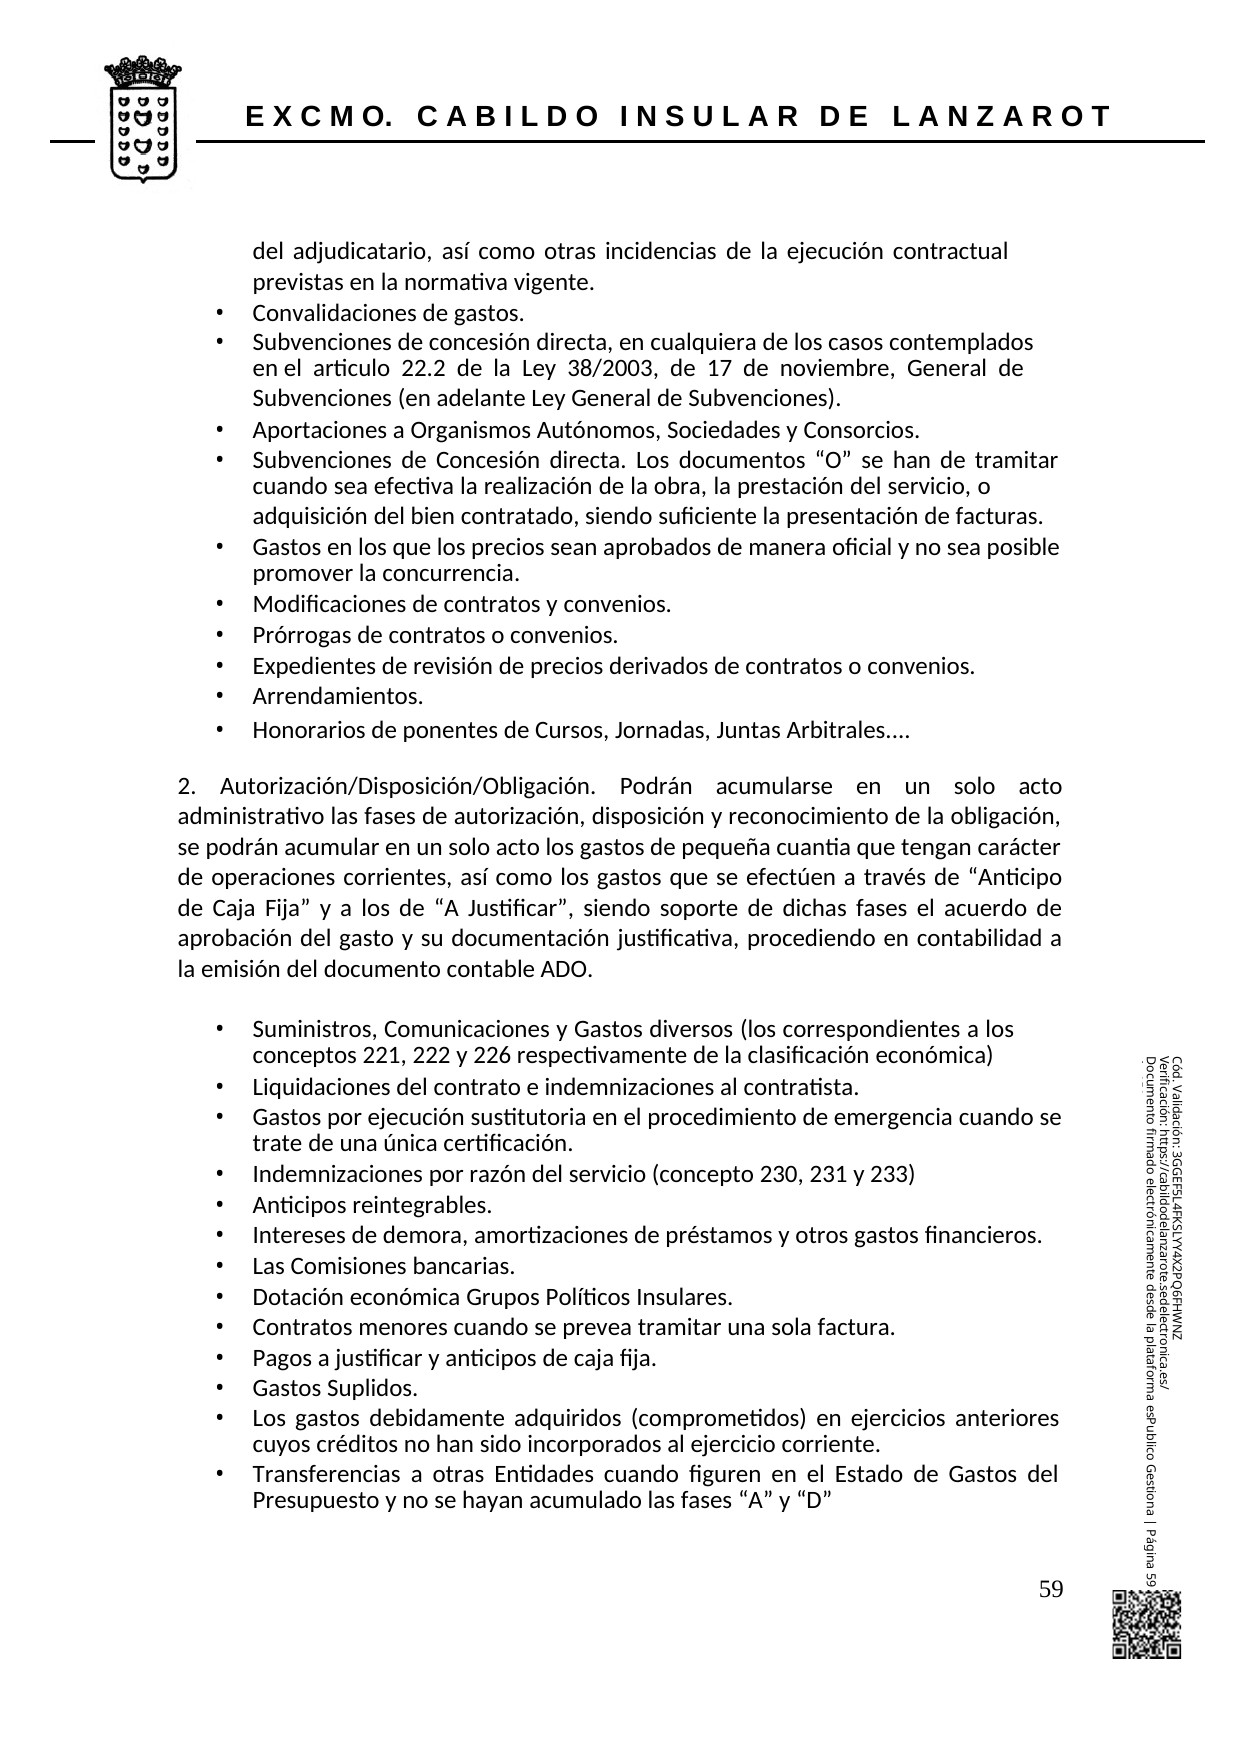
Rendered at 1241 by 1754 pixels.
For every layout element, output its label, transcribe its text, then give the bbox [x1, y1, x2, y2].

text adquisición del bien contratado, siendo suficiente la presentación de facturas. [252, 501, 1192, 530]
list Prórrogas de contratos o convenios. [215, 619, 1192, 650]
list Liquidaciones del contrato e indemnizaciones al contratista. [215, 1069, 1143, 1101]
list Transferencias a otras Entidades cuando figuren en el Estado de Gastos del Presupuesto y no se hayan acumulado las fases “A” y “D” [215, 1459, 1062, 1515]
list Intereses de demora, amortizaciones de préstamos y otros gastos financieros. [215, 1219, 1143, 1250]
list Convalidaciones de gastos. [215, 297, 1192, 327]
list Las Comisiones bancarias. [215, 1250, 1143, 1281]
list Honorarios de ponentes de Cursos, Jornadas, Juntas Arbitrales.... [215, 711, 1192, 745]
list Verificación: https://cabildodelanzarote.sedelectronica.es/ [1158, 1056, 1171, 1590]
text Subvenciones (en adelante Ley General de Subvenciones). [252, 384, 1192, 412]
list Gastos Suplidos. [215, 1372, 1143, 1403]
list Modificaciones de contratos y convenios. [215, 588, 1192, 619]
list Subvenciones de concesión directa, en cualquiera de los casos contemplados en el articulo 22.2 de la Ley 38/2003, de 17 de noviembre, General de [215, 327, 1063, 383]
list Gastos en los que los precios sean aprobados de manera oficial y no sea posible promover la concurrencia. [215, 532, 1062, 588]
text 59 [164, 1574, 1063, 1603]
list Dotación económica Grupos Políticos Insulares. [215, 1281, 1143, 1311]
list Anticipos reintegrables. [215, 1189, 1143, 1219]
list Expedientes de revisión de precios derivados de contratos o convenios. [215, 650, 1192, 680]
list Los gastos debidamente adquiridos (comprometidos) en ejercicios anteriores cuyos créditos no han sido incorporados al ejercicio corriente. [215, 1403, 1063, 1459]
list Documento firmado electrónicamente desde la plataforma esPublico Gestiona | Página 59 de 151 [1143, 1056, 1158, 1590]
list Subvenciones de Concesión directa. Los documentos “O” se han de tramitar cuando sea efectiva la realización de la obra, la prestación del servicio, o [215, 445, 1062, 501]
list Gastos por ejecución sustitutoria en el procedimiento de emergencia cuando se trate de una única certificación. [215, 1101, 1062, 1157]
text del adjudicatario, así como otras incidencias de la ejecución contractual previstas en la normativa vigente. [252, 236, 1068, 297]
list Indemnizaciones por razón del servicio (concepto 230, 231 y 233) [215, 1157, 1143, 1189]
list Cód. Validación: 3GGEF5L4FKSLYY4X2PQ6FHWNZ [1171, 1056, 1184, 1598]
list Contratos menores cuando se prevea tramitar una sola factura. [215, 1311, 1143, 1342]
list Suministros, Comunicaciones y Gastos diversos (los correspondientes a los conceptos 221, 222 y 226 respectivamente de la clasificación económica) [215, 1014, 1062, 1069]
list Arrendamientos. [215, 680, 1192, 711]
list Pagos a justificar y anticipos de caja fija. [215, 1342, 1143, 1372]
picture [95, 39, 196, 193]
list Autorización/Disposición/Obligación. Podrán acumularse en un solo acto administrativo las fases de autorización, disposición y reconocimiento de la obligación, se podrán acumular en un solo acto los gastos de pequeña cuantia que tengan carácter de operaciones corrientes, así como los gastos que se efectúen a través de “Anticipo de Caja Fija” y a los de “A Justificar”, siendo soporte de dichas fases el acuerdo de aprobación del gasto y su documentación justificativa, procediendo en contabilidad a la emisión del documento contable ADO. [177, 770, 1063, 983]
picture [1112, 1590, 1182, 1659]
list Aportaciones a Organismos Autónomos, Sociedades y Consorcios. [215, 412, 1192, 445]
